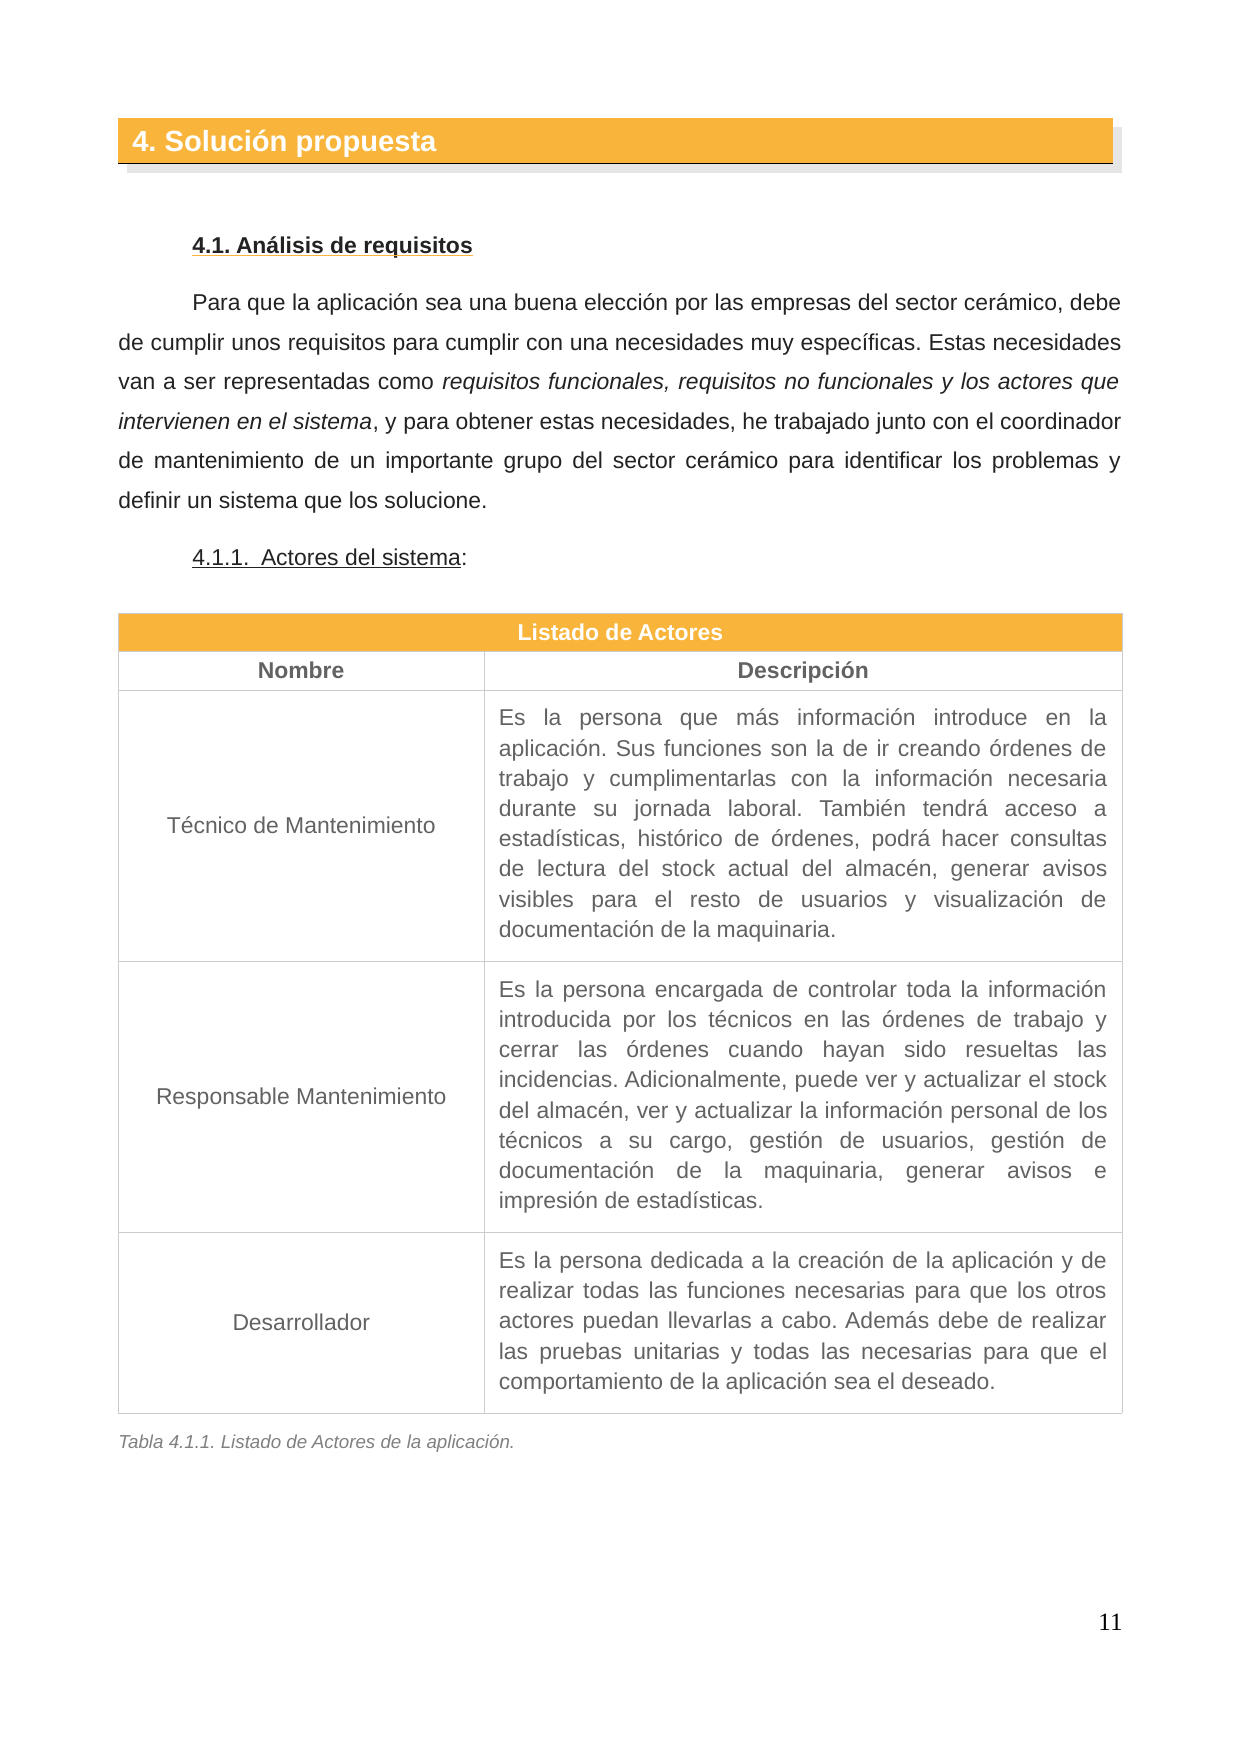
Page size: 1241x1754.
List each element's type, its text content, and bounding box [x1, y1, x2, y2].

table_cell Es la persona dedicada a la creación de la aplicación y de realizar todas las funciones necesarias para que los otros actores puedan llevarlas a cabo. Además debe de realizar las pruebas unitarias y todas las necesarias para que el comportamiento de la aplicación sea el deseado. [485, 1233, 1122, 1413]
text Para que la aplicación sea una buena elección por las empresas del sector cerámico, debe de cumplir unos requisitos para cumplir con una necesidades muy específicas. Estas necesidades van a ser representadas como requisitos funcionales, requisitos no funcionales y los actores que intervienen en el sistema, y para obtener estas necesidades, he trabajado junto con el coordinador de mantenimiento de un importante grupo del sector cerámico para identificar los problemas y definir un sistema que los solucione. [118, 289, 1122, 513]
text Tabla 4.1.1. Listado de Actores de la aplicación. [118, 1431, 1122, 1452]
table_cell Responsable Mantenimiento [119, 962, 484, 1232]
table_header 4. Solución propuesta [118, 118, 1113, 163]
table_cell Técnico de Mantenimiento [119, 691, 484, 961]
table_cell Es la persona encargada de controlar toda la información introducida por los técnicos en las órdenes de trabajo y cerrar las órdenes cuando hayan sido resueltas las incidencias. Adicionalmente, puede ver y actualizar el stock del almacén, ver y actualizar la información per­sonal de los técnicos a su cargo, gestión de usuarios, gestión de documentación de la maquinaria, generar avisos e impresión de estadísticas. [485, 962, 1122, 1232]
table_cell Descripción [485, 652, 1122, 689]
text 4.1. Análisis de requisitos [118, 232, 1122, 258]
table_cell Desarrollador [119, 1233, 484, 1413]
table_cell Es la persona que más información introduce en la aplicación. Sus funciones son la de ir creando órdenes de trabajo y cumplimentarlas con la información necesaria durante su jornada laboral. También tendrá acceso a estadísticas, histórico de órdenes, podrá hacer consultas de lectura del stock actual del almacén, generar avisos visibles para el resto de usuarios y visualización de documentación de la maquinaria. [485, 691, 1122, 961]
text 4.1.1. Actores del sistema: [118, 544, 1122, 570]
table_header Listado de Actores [119, 614, 1122, 651]
table_cell Nombre [119, 652, 484, 689]
